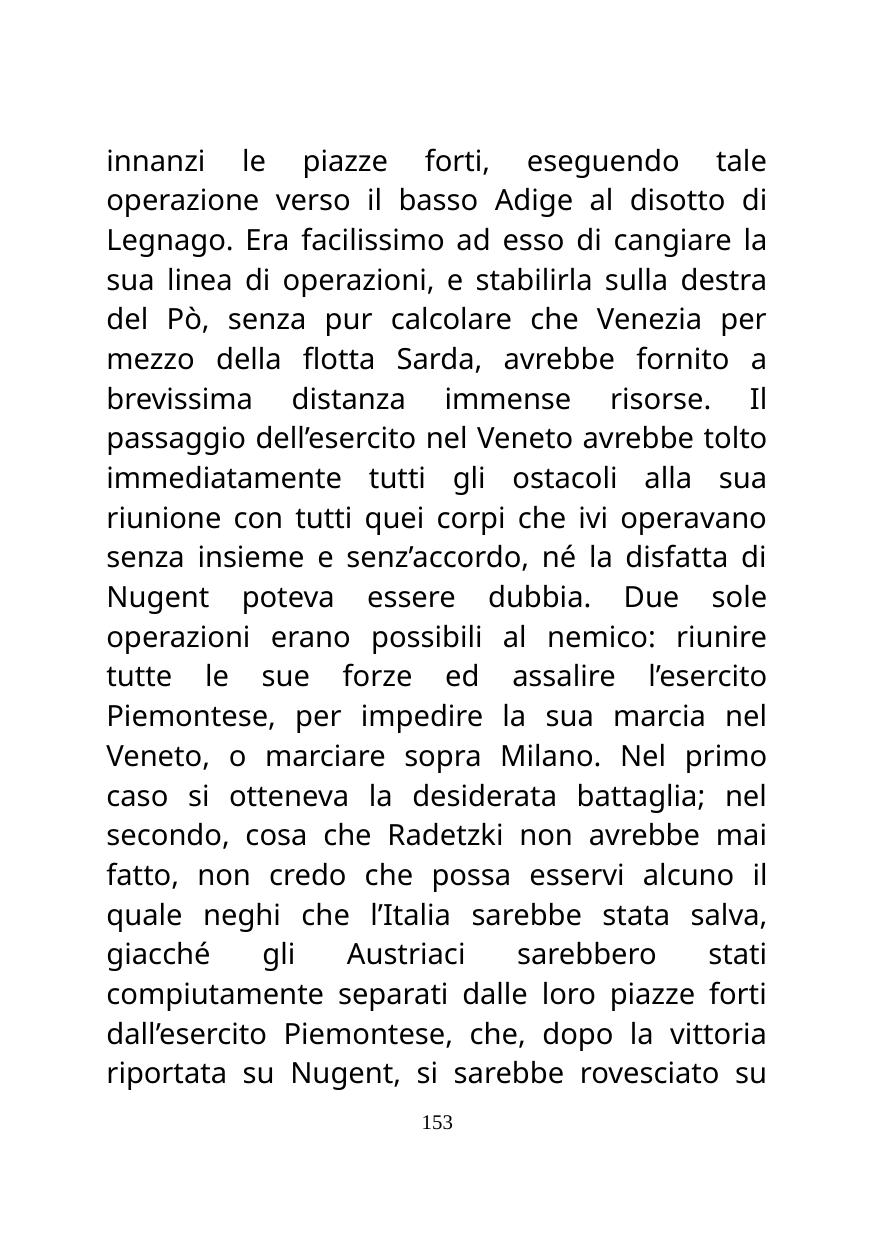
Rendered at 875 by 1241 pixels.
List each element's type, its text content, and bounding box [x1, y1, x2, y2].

text innanzi le piazze forti, eseguendo tale operazione verso il basso Adige al disotto di Legnago. Era facilissimo ad esso di cangiare la sua linea di operazioni, e stabilirla sulla destra del Pò, senza pur calcolare che Venezia per mezzo della flotta Sarda, avrebbe fornito a brevissima distanza immense risorse. Il passaggio dell’esercito nel Veneto avrebbe tolto immediatamente tutti gli ostacoli alla sua riunione con tutti quei corpi che ivi operavano senza insieme e senz’accordo, né la disfatta di Nugent poteva essere dubbia. Due sole operazioni erano possibili al nemico: riunire tutte le sue forze ed assalire l’esercito Piemontese, per impedire la sua marcia nel Veneto, o marciare sopra Milano. Nel primo caso si otteneva la desiderata battaglia; nel secondo, cosa che Radetzki non avrebbe mai fatto, non credo che possa esservi alcuno il quale neghi che l’Italia sarebbe stata salva, giacché gli Austriaci sarebbero stati compiutamente separati dalle loro piazze forti dall’esercito Piemontese, che, dopo la vittoria riportata su Nugent, si sarebbe rovesciato su [106, 140, 768, 1092]
